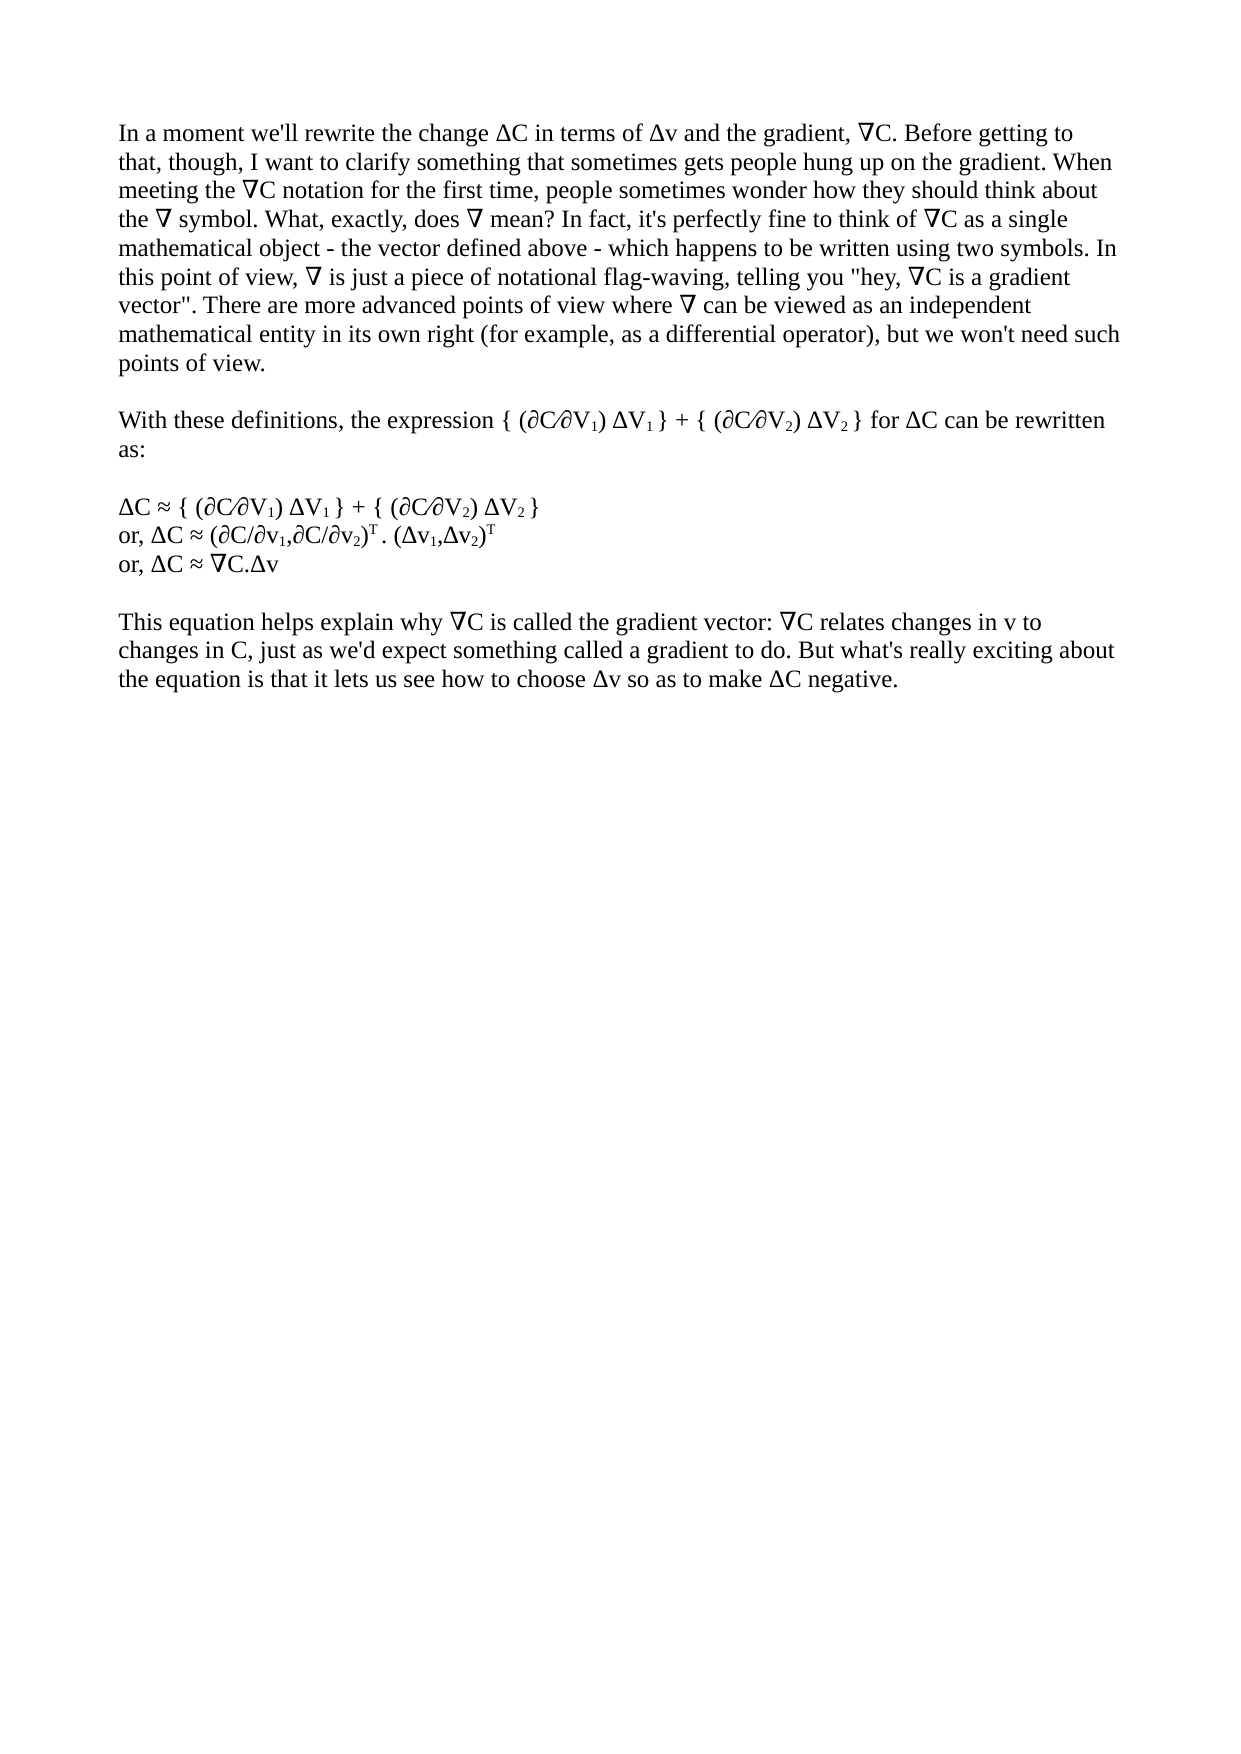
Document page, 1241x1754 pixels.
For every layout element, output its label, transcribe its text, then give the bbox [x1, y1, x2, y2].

text With these definitions, the expression { (∂C∕∂V1) ∆V1 } + { (∂C∕∂V2) ∆V2 } for ΔC can be rewritten as: [118, 406, 1122, 463]
text This equation helps explain why ∇C is called the gradient vector: ∇C relates changes in v to changes in C, just as we'd expect something called a gradient to do. But what's really exciting about the equation is that it lets us see how to choose Δv so as to make ΔC negative. [118, 607, 1122, 693]
text In a moment we'll rewrite the change ΔC in terms of Δv and the gradient, ∇C. Before getting to that, though, I want to clarify something that sometimes gets people hung up on the gradient. When meeting the ∇C notation for the first time, people sometimes wonder how they should think about the ∇ symbol. What, exactly, does ∇ mean? In fact, it's perfectly fine to think of ∇C as a single mathematical object - the vector defined above - which happens to be written using two symbols. In this point of view, ∇ is just a piece of notational flag-waving, telling you "hey, ∇C is a gradient vector". There are more advanced points of view where ∇ can be viewed as an independent mathematical entity in its own right (for example, as a differential operator), but we won't need such points of view. [118, 118, 1122, 377]
text ΔC ≈ { (∂C∕∂V1) ∆V1 } + { (∂C∕∂V2) ∆V2 } [118, 492, 1122, 521]
text or, ΔC ≈ ∇C.Δv [118, 549, 1122, 578]
text or, ΔC ≈ (∂C/∂v1,∂C/∂v2)T . (∆v1,∆v2)T [118, 521, 1122, 549]
